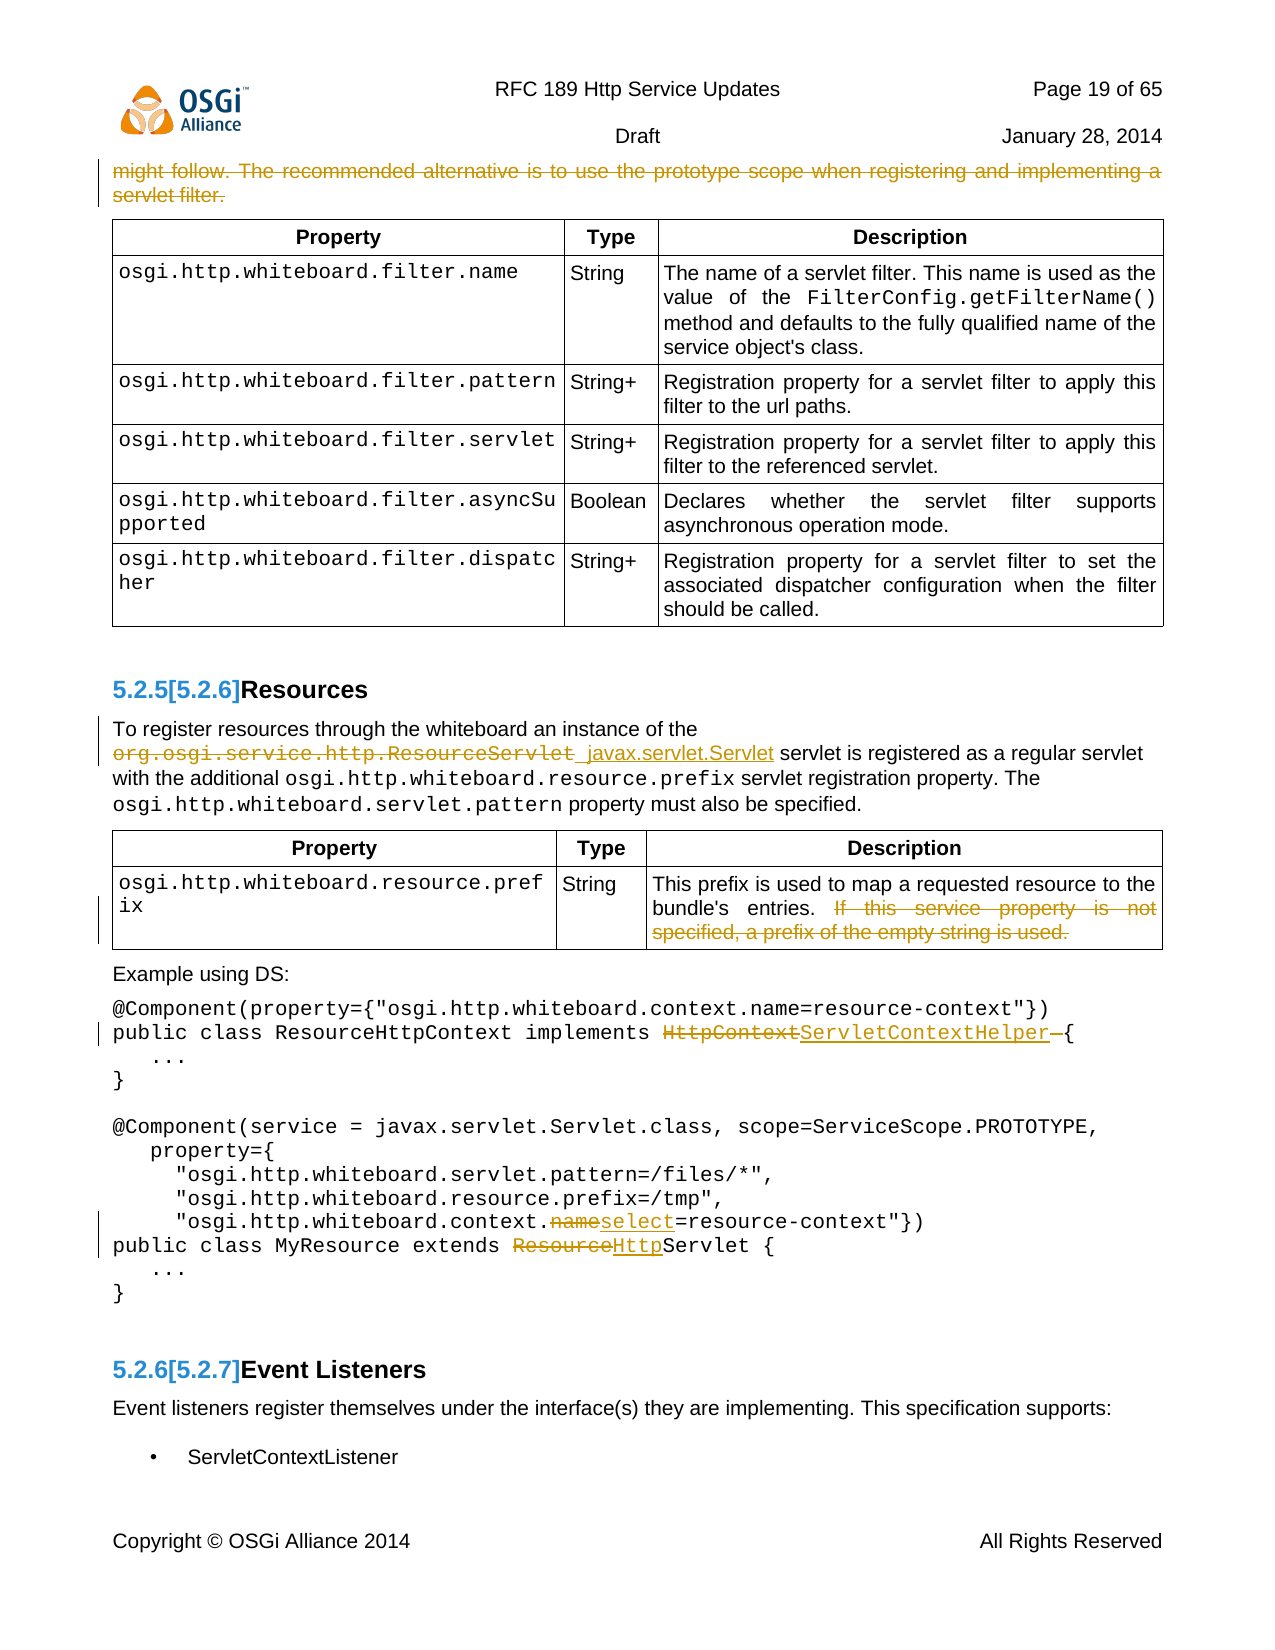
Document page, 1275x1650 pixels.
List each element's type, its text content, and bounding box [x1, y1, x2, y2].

text } [112, 1282, 1162, 1306]
text public class MyResource extends HttpServlet { [112, 1235, 1162, 1258]
table_cell osgi.http.whiteboard.filter.name [113, 256, 564, 364]
table_cell osgi.http.whiteboard.filter.pattern [113, 365, 564, 424]
table_header Type [557, 831, 646, 866]
table_header Description [659, 220, 1163, 255]
text Event listeners register themselves under the interface(s) they are implementing. This specification supports: [112, 1396, 1162, 1420]
table_header Property [113, 220, 564, 255]
table_cell osgi.http.whiteboard.resource.prefix [113, 867, 556, 949]
subtitle Resources [112, 675, 1162, 704]
table_cell Registration property for a servlet filter to apply this filter to the referenced servlet. [659, 425, 1163, 483]
picture [113, 78, 257, 142]
table_cell String+ [565, 544, 658, 626]
table_cell osgi.http.whiteboard.filter.asyncSupported [113, 484, 564, 543]
text @Component(property={"osgi.http.whiteboard.context.name=resource-context"}) [112, 998, 1162, 1022]
table_cell String+ [565, 425, 658, 483]
table_cell Declares whether the servlet filter supports asynchronous operation mode. [659, 484, 1163, 543]
table_header Description [647, 831, 1162, 866]
table_cell Boolean [565, 484, 658, 543]
text To register resources through the whiteboard an instance of the javax.servlet.Servlet servlet is registered as a regular servlet with the additional osgi.http.whiteboard.resource.prefix servlet registration property. The osgi.http.whiteboard.servlet.pattern property must also be specified. [112, 716, 1162, 818]
table_cell osgi.http.whiteboard.filter.servlet [113, 425, 564, 483]
table_cell String [557, 867, 646, 949]
table_cell osgi.http.whiteboard.filter.dispatcher [113, 544, 564, 626]
text Example using DS: [112, 962, 1162, 986]
text ... [112, 1046, 1162, 1069]
table_cell Registration property for a servlet filter to set the associated dispatcher configuration when the filter should be called. [659, 544, 1163, 626]
table_cell String+ [565, 365, 658, 424]
text "osgi.http.whiteboard.context.select=resource-context"}) [112, 1211, 1162, 1235]
text "osgi.http.whiteboard.resource.prefix=/tmp", [112, 1187, 1162, 1211]
table_header Property [113, 831, 556, 866]
text "osgi.http.whiteboard.servlet.pattern=/files/*", [112, 1164, 1162, 1187]
table_cell String [565, 256, 658, 364]
text @Component(service = javax.servlet.Servlet.class, scope=ServiceScope.PROTOTYPE, [112, 1117, 1162, 1140]
text } [112, 1069, 1162, 1093]
subtitle Event Listeners [112, 1355, 1162, 1383]
table_cell Registration property for a servlet filter to apply this filter to the url paths. [659, 365, 1163, 424]
table_header Type [565, 220, 658, 255]
text ... [112, 1258, 1162, 1282]
text public class ResourceHttpContext implements ServletContextHelper{ [112, 1022, 1162, 1046]
list ServletContextListener [150, 1445, 1162, 1469]
table_cell The name of a servlet filter. This name is used as the value of the FilterConfig.getFilterName() method and defaults to the fully qualified name of the service object's class. [659, 256, 1163, 364]
table_cell This prefix is used to map a requested resource to the bundle's entries. [647, 867, 1162, 949]
text property={ [112, 1140, 1162, 1164]
